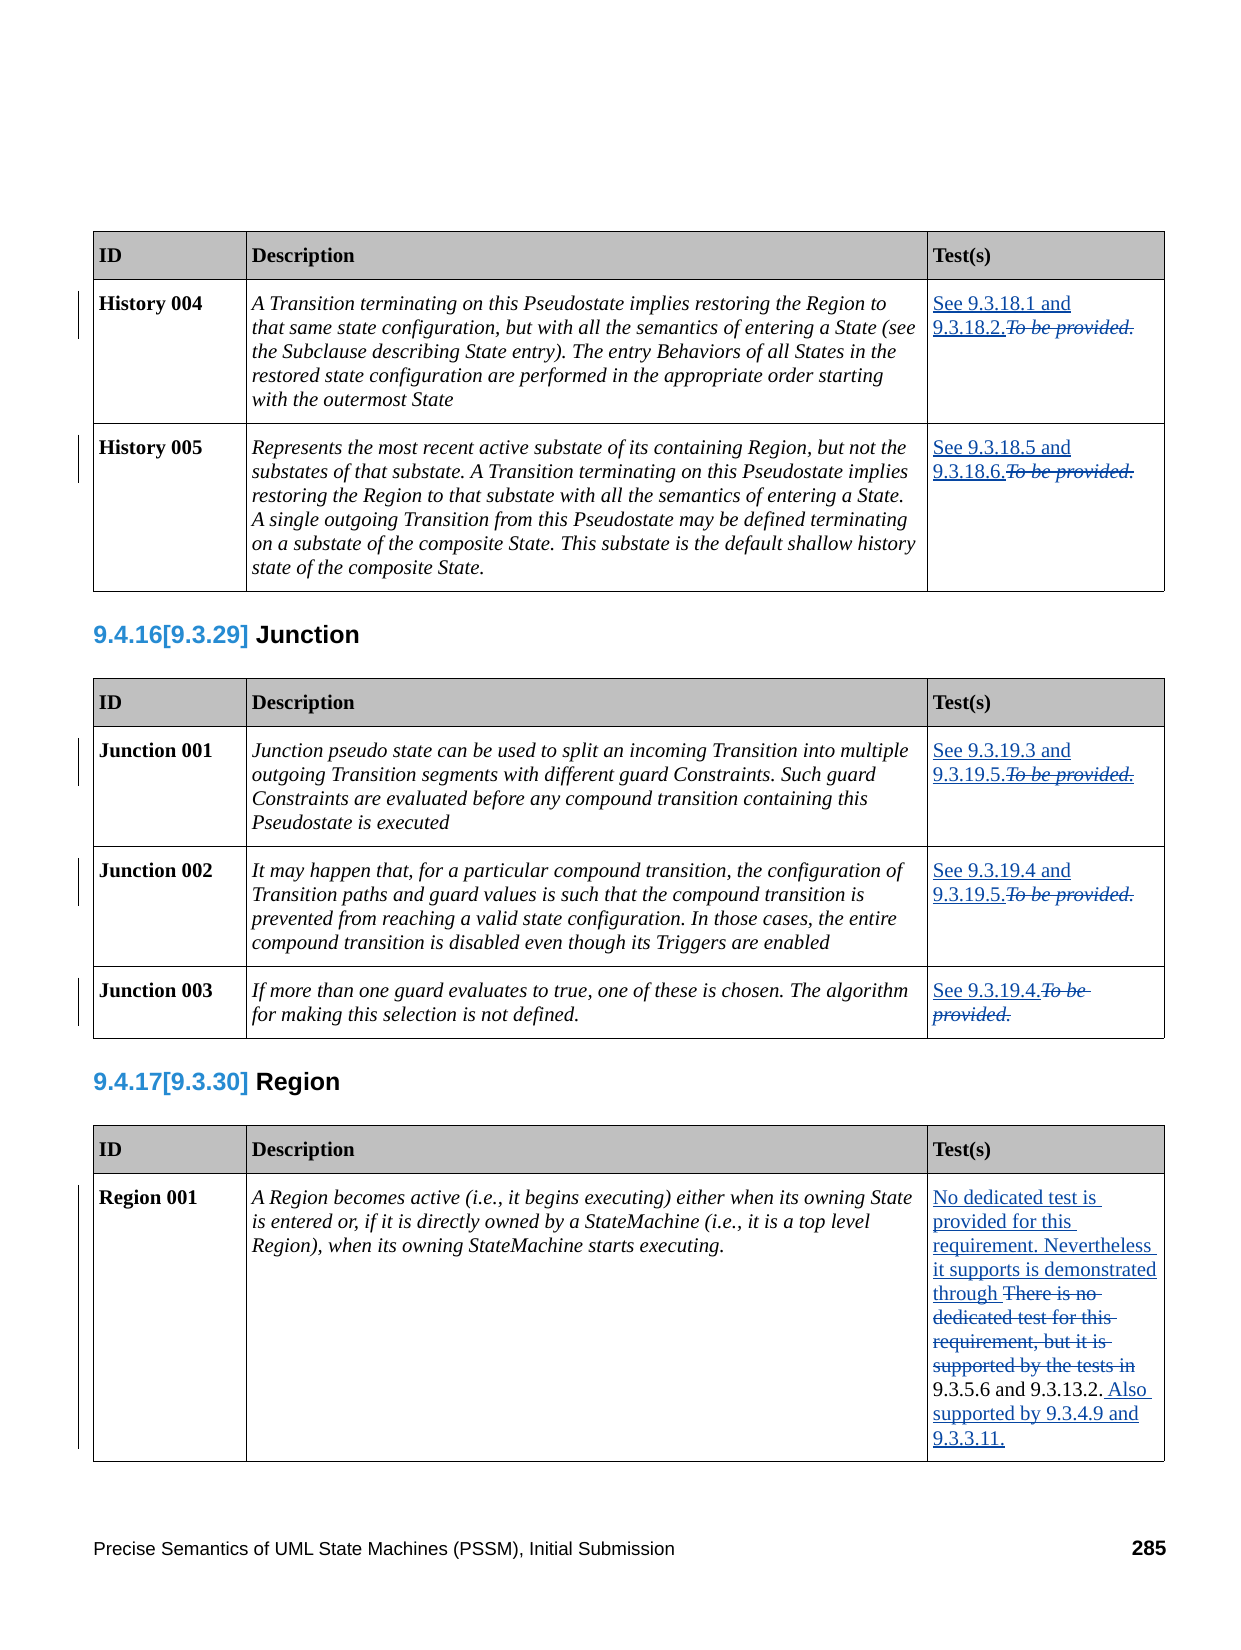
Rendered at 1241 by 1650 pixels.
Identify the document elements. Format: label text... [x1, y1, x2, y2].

table_cell History 005 [94, 424, 246, 591]
subtitle Region [93, 1067, 1164, 1096]
table_cell See 9.3.19.4. [928, 967, 1164, 1038]
table_header Test(s) [928, 232, 1164, 279]
table_header ID [94, 1126, 246, 1173]
table_header Test(s) [928, 679, 1164, 726]
table_header Description [247, 1126, 927, 1173]
table_cell It may happen that, for a particular compound transition, the configuration of Transition paths and guard values is such that the compound transition is prevented from reaching a valid state configuration. In those cases, the entire compound transition is disabled even though its Triggers are enabled [247, 847, 927, 966]
table_header Description [247, 679, 927, 726]
table_cell No dedicated test is provided for this requirement. Nevertheless it supports is demonstrated through 9.3.5.6 and 9.3.13.2. Also supported by 9.3.4.9 and 9.3.3.11. [928, 1174, 1164, 1461]
table_cell Region 001 [94, 1174, 246, 1461]
table_cell See 9.3.19.4 and 9.3.19.5. [928, 847, 1164, 966]
table_cell Junction pseudo state can be used to split an incoming Transition into multiple outgoing Transition segments with different guard Constraints. Such guard Constraints are evaluated before any compound transition containing this Pseudostate is executed [247, 727, 927, 846]
table_cell See 9.3.19.3 and 9.3.19.5. [928, 727, 1164, 846]
table_cell History 004 [94, 280, 246, 423]
table_cell Junction 002 [94, 847, 246, 966]
table_header ID [94, 232, 246, 279]
table_cell See 9.3.18.1 and 9.3.18.2. [928, 280, 1164, 423]
table_cell Represents the most recent active substate of its containing Region, but not the substates of that substate. A Transition terminating on this Pseudostate implies restoring the Region to that substate with all the semantics of entering a State. A single outgoing Transition from this Pseudostate may be defined terminating on a substate of the composite State. This substate is the default shallow history state of the composite State. [247, 424, 927, 591]
table_cell A Transition terminating on this Pseudostate implies restoring the Region to that same state configuration, but with all the semantics of entering a State (see the Subclause describing State entry). The entry Behaviors of all States in the restored state configuration are performed in the appropriate order starting with the outermost State [247, 280, 927, 423]
subtitle Junction [93, 620, 1164, 649]
table_cell A Region becomes active (i.e., it begins executing) either when its owning State is entered or, if it is directly owned by a StateMachine (i.e., it is a top level Region), when its owning StateMachine starts executing. [247, 1174, 927, 1461]
table_cell Junction 001 [94, 727, 246, 846]
table_cell If more than one guard evaluates to true, one of these is chosen. The algorithm for making this selection is not defined. [247, 967, 927, 1038]
table_header ID [94, 679, 246, 726]
table_header Test(s) [928, 1126, 1164, 1173]
table_header Description [247, 232, 927, 279]
table_cell Junction 003 [94, 967, 246, 1038]
table_cell See 9.3.18.5 and 9.3.18.6. [928, 424, 1164, 591]
